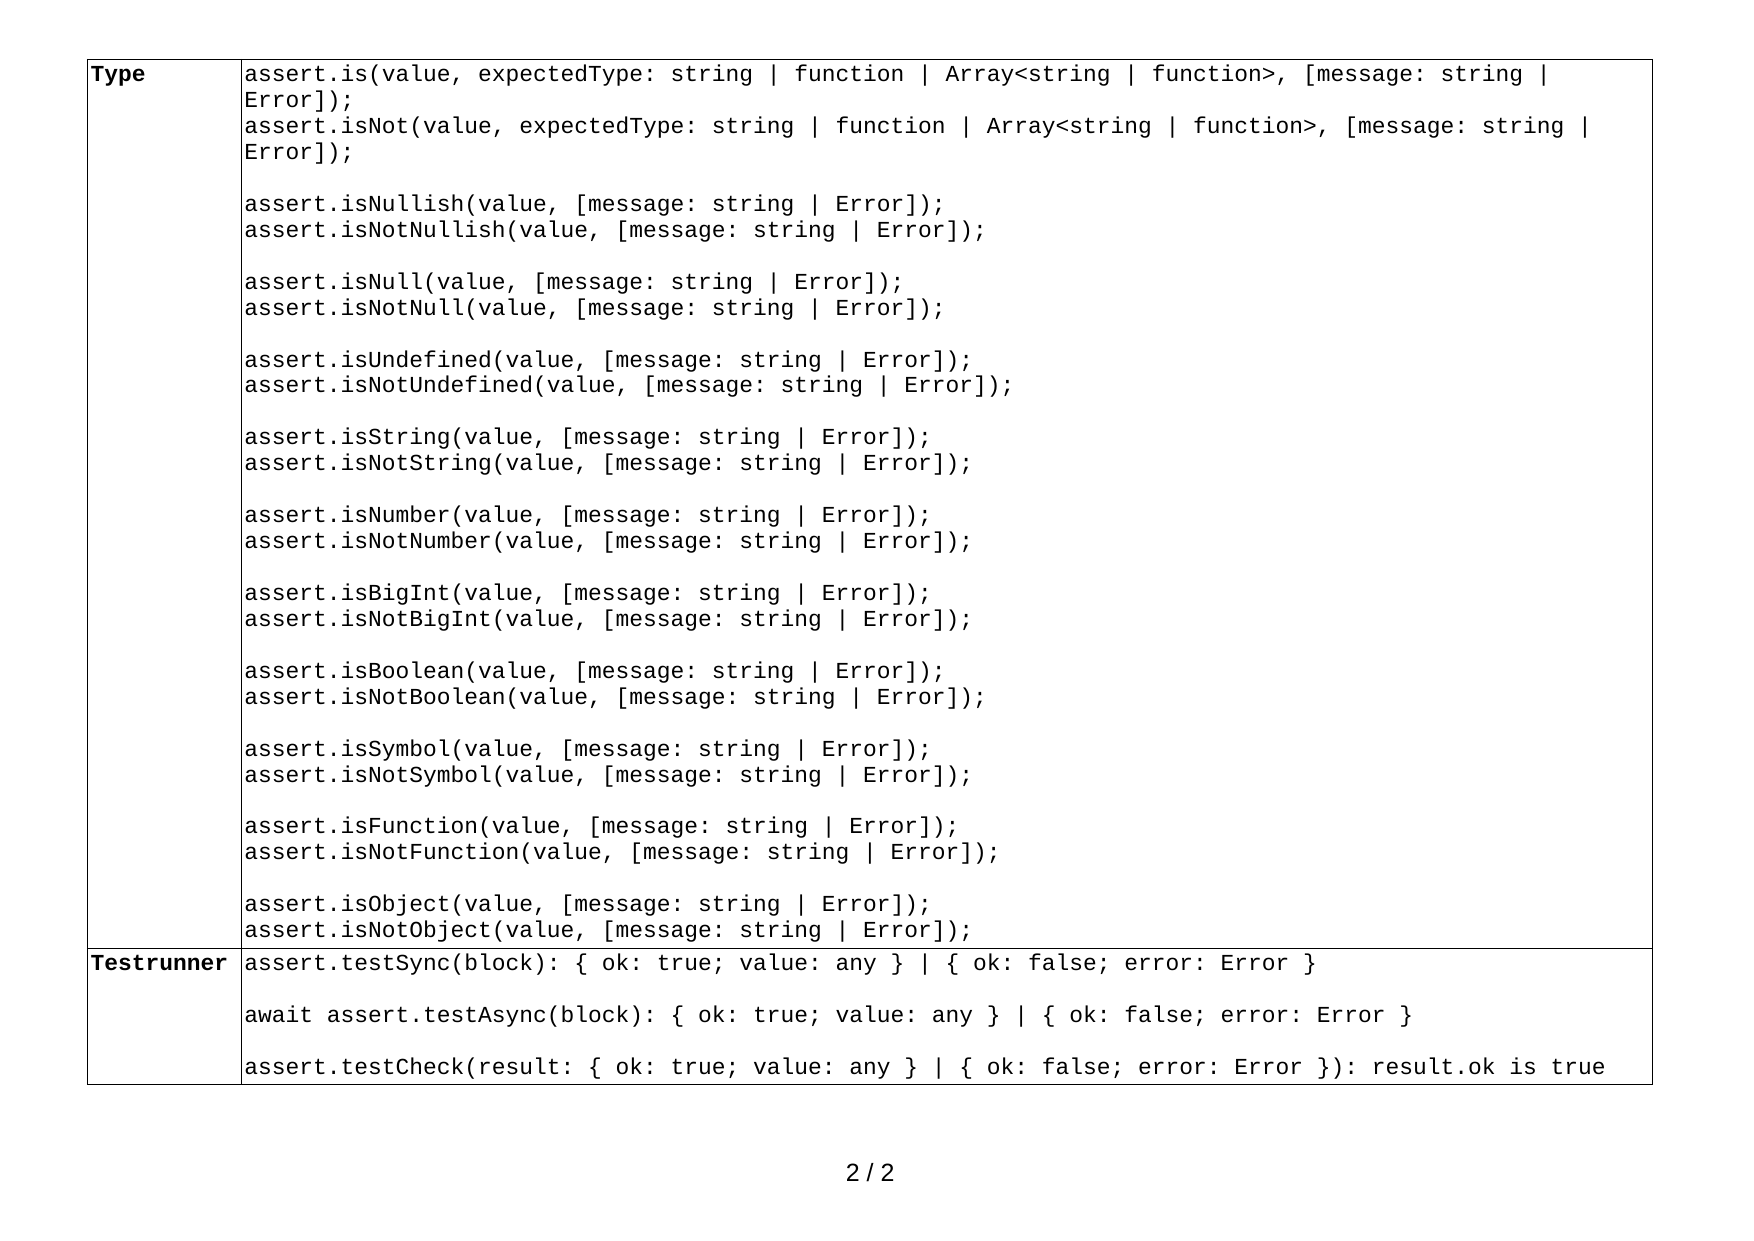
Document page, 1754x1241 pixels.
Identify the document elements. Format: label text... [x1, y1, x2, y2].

table_cell assert.testSync(block): { ok: true; value: any } | { ok: false; error: Error } await assert.testAsync(block): { ok: true; value: any } | { ok: false; error: Error } assert.testCheck(result: { ok: true; value: any } | { ok: false; error: Error }): result.ok is true [242, 949, 1652, 1084]
table_cell assert.is(value, expectedType: string | function | Array<string | function>, [message: string |Error]); assert.isNot(value, expectedType: string | function | Array<string | function>, [message: string | Error]); assert.isNullish(value, [message: string | Error]); assert.isNotNullish(value, [message: string | Error]); assert.isNull(value, [message: string | Error]); assert.isNotNull(value, [message: string | Error]); assert.isUndefined(value, [message: string | Error]); assert.isNotUndefined(value, [message: string | Error]); assert.isString(value, [message: string | Error]); assert.isNotString(value, [message: string | Error]); assert.isNumber(value, [message: string | Error]); assert.isNotNumber(value, [message: string | Error]); assert.isBigInt(value, [message: string | Error]); assert.isNotBigInt(value, [message: string | Error]); assert.isBoolean(value, [message: string | Error]); assert.isNotBoolean(value, [message: string | Error]); assert.isSymbol(value, [message: string | Error]); assert.isNotSymbol(value, [message: string | Error]); assert.isFunction(value, [message: string | Error]); assert.isNotFunction(value, [message: string | Error]); assert.isObject(value, [message: string | Error]); assert.isNotObject(value, [message: string | Error]); [242, 60, 1652, 947]
table_cell Type [88, 60, 241, 947]
table_cell Testrunner [88, 949, 241, 1084]
